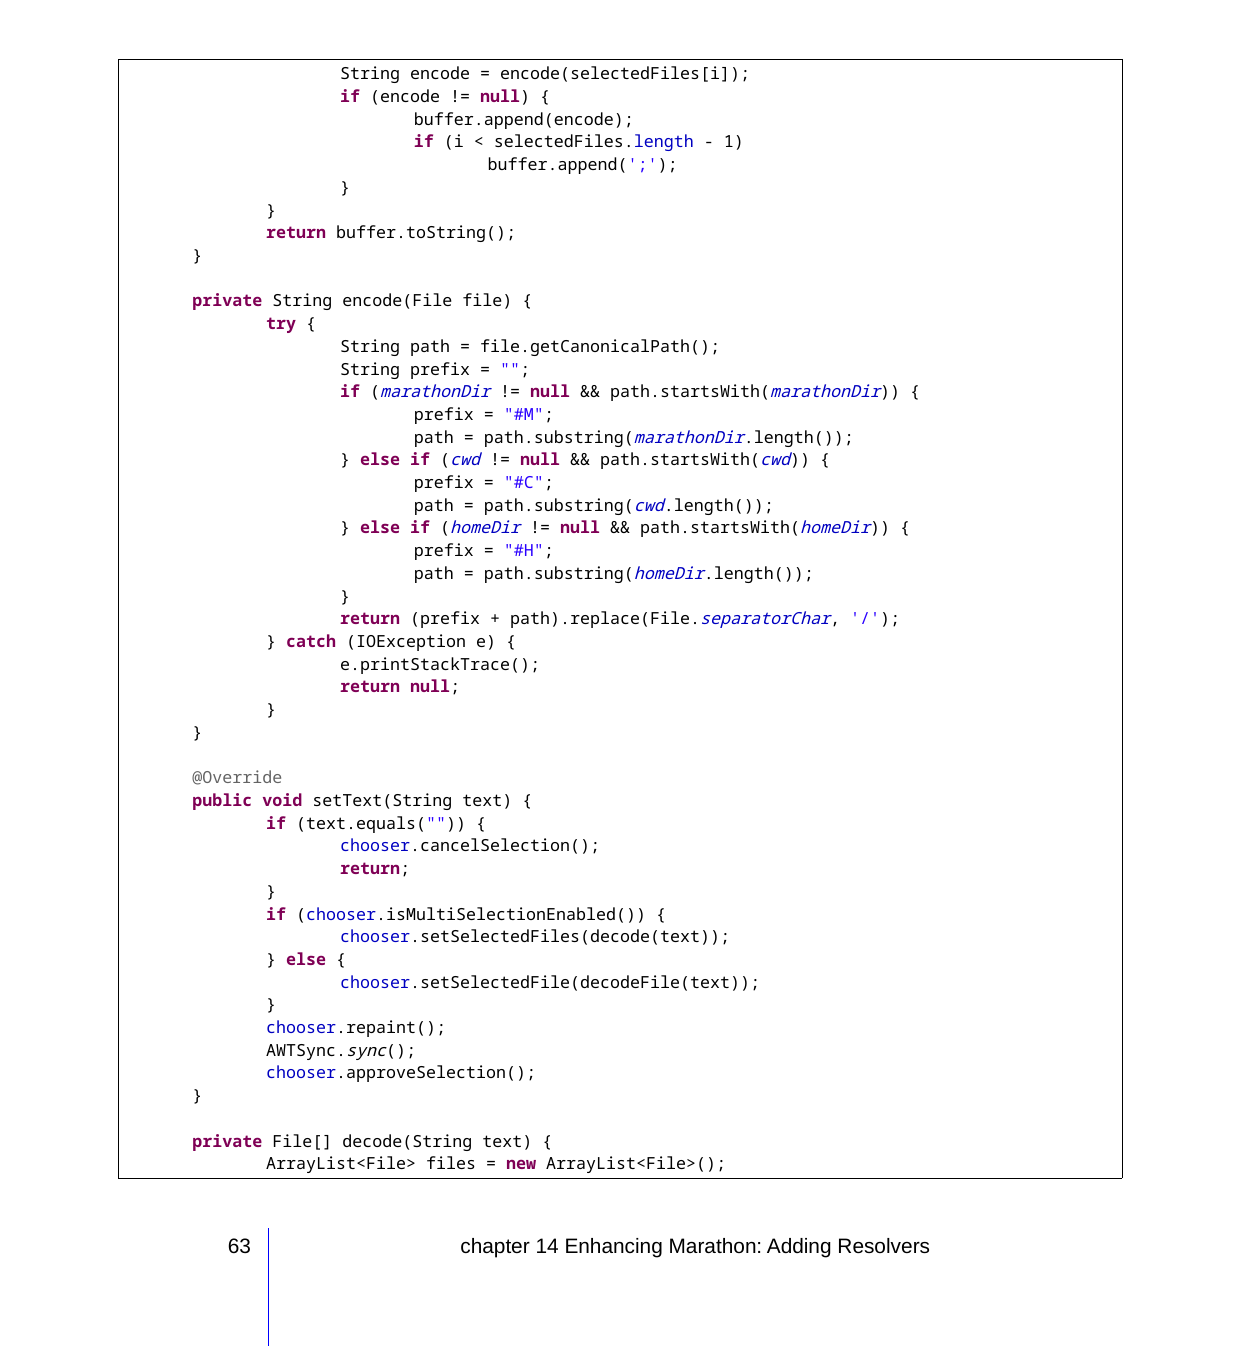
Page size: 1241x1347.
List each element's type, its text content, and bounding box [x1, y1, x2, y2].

text public void setText(String text) { [119, 786, 1122, 808]
text chooser.setSelectedFile(decodeFile(text)); [119, 967, 1122, 990]
text private String encode(File file) { [119, 286, 1122, 309]
text } catch (IOException e) { [119, 627, 1122, 649]
text private File[] decode(String text) { [119, 1126, 1122, 1149]
text AWTSync.sync(); [119, 1035, 1122, 1058]
text chooser.approveSelection(); [119, 1058, 1122, 1081]
text } else if (homeDir != null && path.startsWith(homeDir)) { [119, 513, 1122, 536]
text prefix = "#M"; [119, 399, 1122, 422]
text } [119, 241, 1122, 266]
text } [119, 172, 1122, 195]
text buffer.append(';'); [119, 150, 1122, 172]
text } [119, 717, 1122, 743]
text return (prefix + path).replace(File.separatorChar, '/'); [119, 604, 1122, 627]
text } [119, 581, 1122, 604]
text prefix = "#H"; [119, 536, 1122, 558]
text @Override [119, 763, 1122, 786]
text } [119, 990, 1122, 1013]
text path = path.substring(cwd.length()); [119, 490, 1122, 513]
text String prefix = ""; [119, 354, 1122, 377]
text if (encode != null) { [119, 82, 1122, 104]
text if (i < selectedFiles.length - 1) [119, 127, 1122, 150]
text buffer.append(encode); [119, 104, 1122, 127]
text if (text.equals("")) { [119, 808, 1122, 831]
text path = path.substring(marathonDir.length()); [119, 422, 1122, 445]
text if (chooser.isMultiSelectionEnabled()) { [119, 899, 1122, 922]
text return; [119, 854, 1122, 876]
text } [119, 1081, 1122, 1107]
text chooser.repaint(); [119, 1013, 1122, 1035]
text try { [119, 309, 1122, 331]
text chooser.setSelectedFiles(decode(text)); [119, 922, 1122, 944]
text } else if (cwd != null && path.startsWith(cwd)) { [119, 445, 1122, 468]
text return buffer.toString(); [119, 218, 1122, 241]
text return null; [119, 672, 1122, 695]
text e.printStackTrace(); [119, 649, 1122, 672]
text chooser.cancelSelection(); [119, 831, 1122, 854]
text if (marathonDir != null && path.startsWith(marathonDir)) { [119, 377, 1122, 399]
text prefix = "#C"; [119, 468, 1122, 490]
text ArrayList<File> files = new ArrayList<File>(); [119, 1149, 1122, 1178]
text } [119, 876, 1122, 899]
text } [119, 695, 1122, 717]
text path = path.substring(homeDir.length()); [119, 558, 1122, 581]
text String encode = encode(selectedFiles[i]); [119, 60, 1122, 82]
text } [119, 195, 1122, 218]
text String path = file.getCanonicalPath(); [119, 331, 1122, 354]
text } else { [119, 944, 1122, 967]
